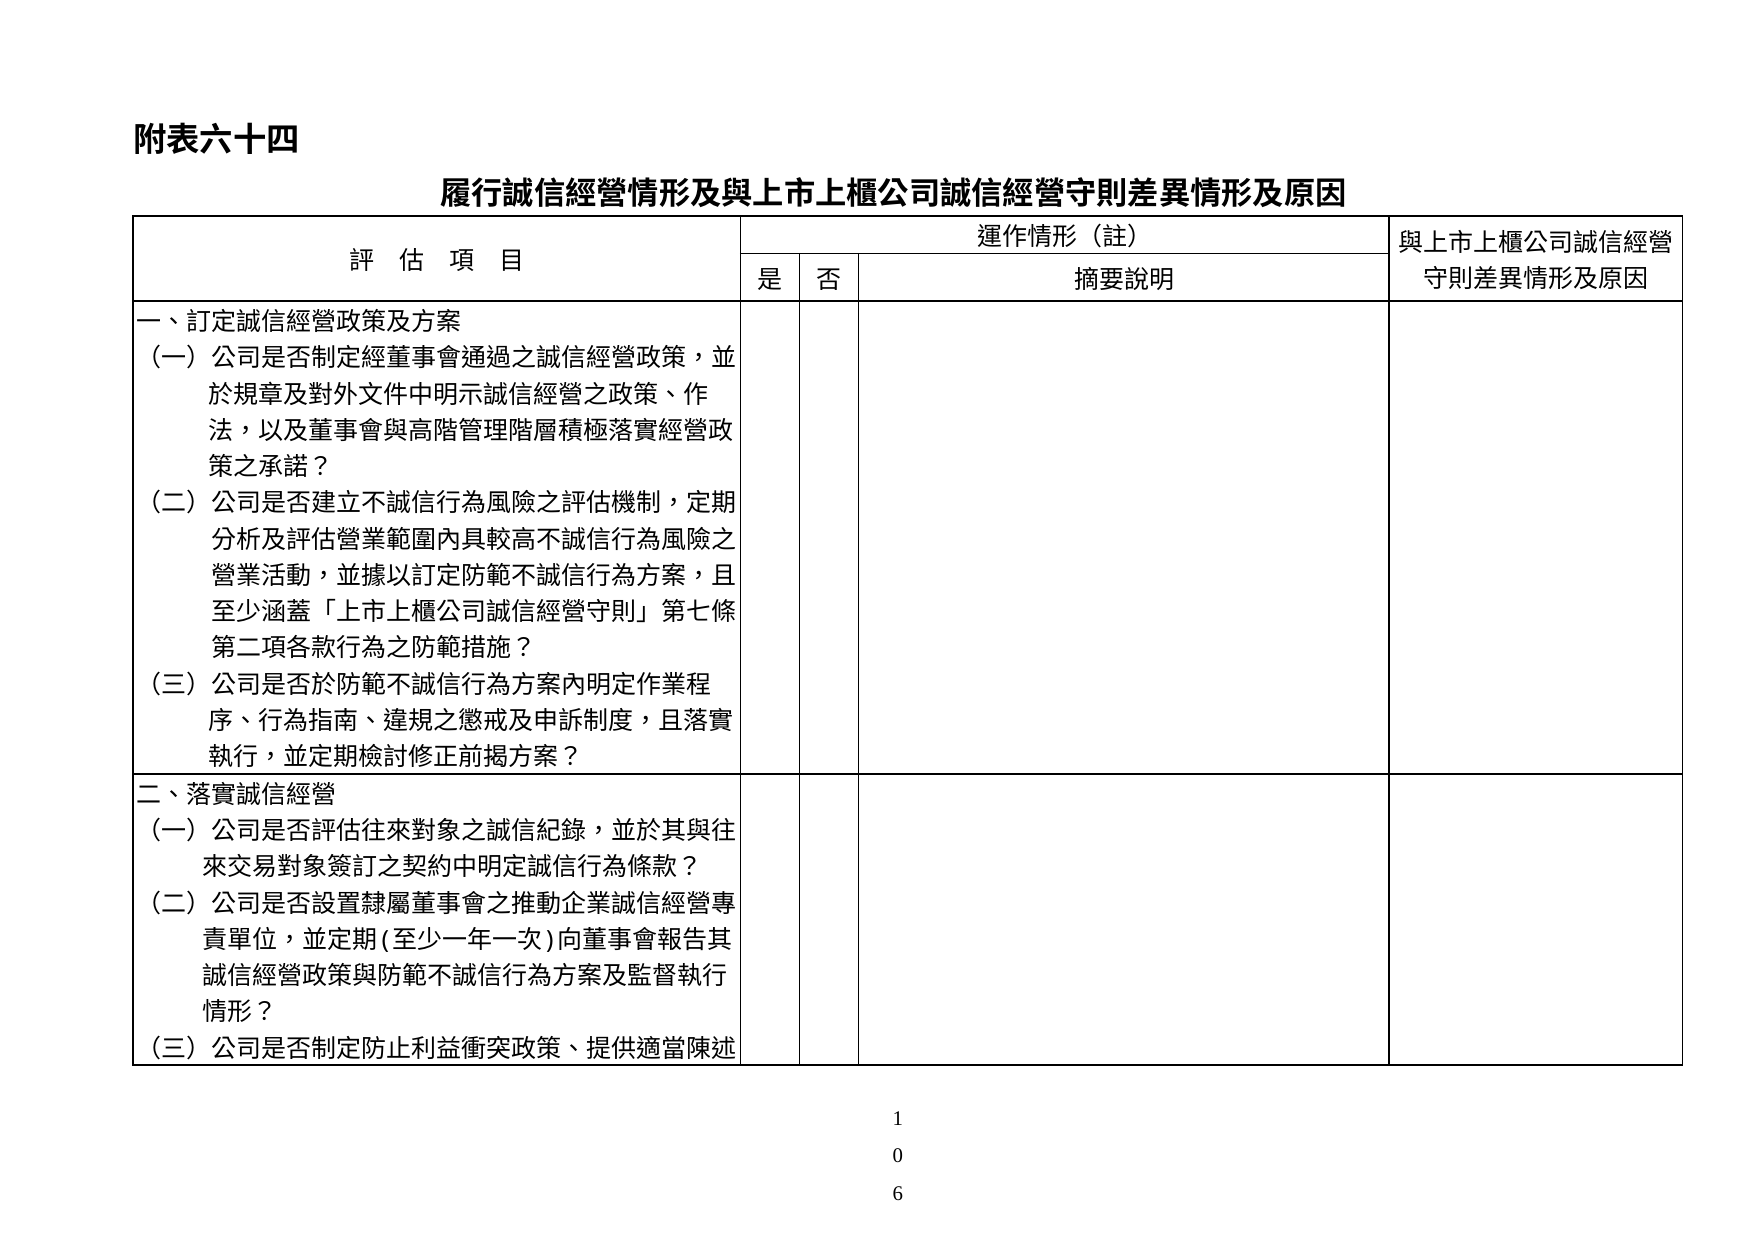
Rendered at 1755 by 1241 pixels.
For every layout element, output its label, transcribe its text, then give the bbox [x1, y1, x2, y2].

table_cell [741, 775, 799, 1064]
table_cell 是 [741, 254, 799, 300]
table_cell [1390, 302, 1682, 773]
table_cell [800, 302, 858, 773]
table_cell [800, 775, 858, 1064]
table_cell 否 [800, 254, 858, 300]
table_header 評 估 項 目 [134, 217, 740, 300]
table_cell 一、訂定誠信經營政策及方案 （一）公司是否制定經董事會通過之誠信經營政策，並於規章及對外文件中明示誠信經營之政策、作法，以及董事會與高階管理階層積極落實經營政策之承諾？ （二）公司是否建立不誠信行為風險之評估機制，定期分析及評估營業範圍內具較高不誠信行為風險之營業活動，並據以訂定防範不誠信行為方案，且至少涵蓋「上市上櫃公司誠信經營守則」第七條第二項各款行為之防範措施？ （三）公司是否於防範不誠信行為方案內明定作業程序、行為指南、違規之懲戒及申訴制度，且落實執行，並定期檢討修正前揭方案？ [134, 302, 740, 773]
table_header 運作情形（註） [741, 217, 1388, 253]
table_cell 二、落實誠信經營 （一）公司是否評估往來對象之誠信紀錄，並於其與往來交易對象簽訂之契約中明定誠信行為條款？ （二）公司是否設置隸屬董事會之推動企業誠信經營專責單位，並定期(至少一年一次)向董事會報告其誠信經營政策與防範不誠信行為方案及監督執行情形？ （三）公司是否制定防止利益衝突政策、提供適當陳述 [134, 775, 740, 1064]
table_header 與上市上櫃公司誠信經營守則差異情形及原因 [1390, 217, 1682, 300]
text 履行誠信經營情形及與上市上櫃公司誠信經營守則差異情形及原因 [133, 161, 1654, 215]
table_cell [859, 775, 1388, 1064]
table_cell [1390, 775, 1682, 1064]
table_cell 摘要說明 [859, 254, 1388, 300]
table_cell [859, 302, 1388, 773]
text 附表六十四 [133, 113, 1654, 161]
table_cell [741, 302, 799, 773]
